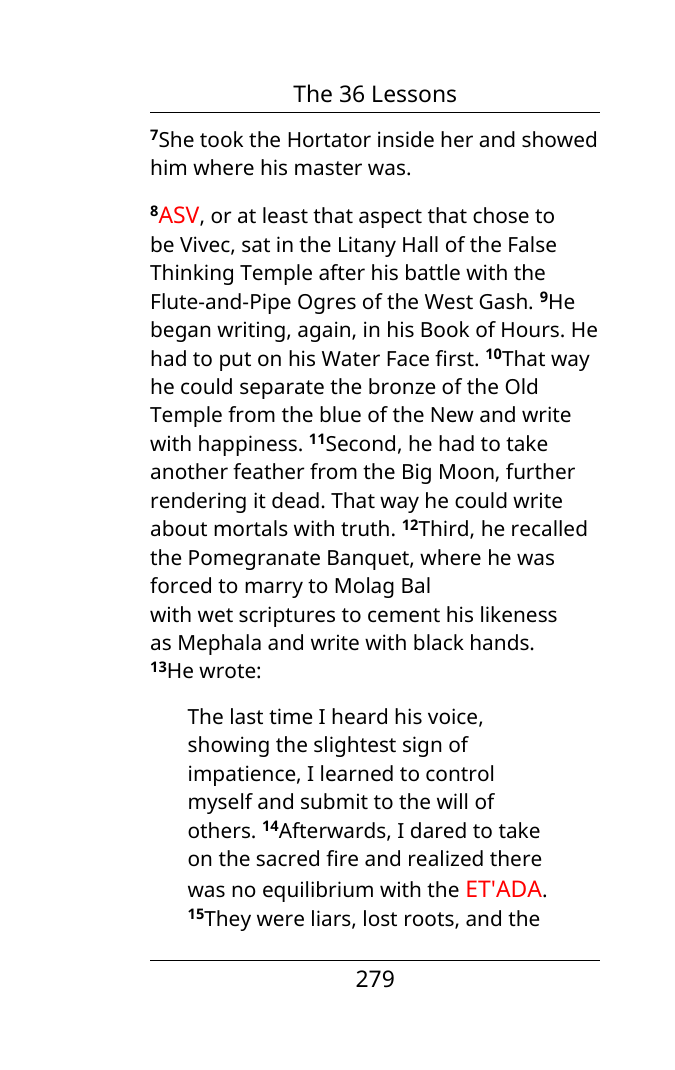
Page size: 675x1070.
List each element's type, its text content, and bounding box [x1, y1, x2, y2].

text 8ASV, or at least that aspect that chose to be Vivec, sat in the Litany Hall of the False Thinking Temple after his battle with the Flute-and-Pipe Ogres of the West Gash. 9He began writing, again, in his Book of Hours. He had to put on his Water Face first. 10That way he could separate the bronze of the Old Temple from the blue of the New and write with happiness. 11Second, he had to take another feather from the Big Moon, further rendering it dead. That way he could write about mortals with truth. 12Third, he recalled the Pomegranate Banquet, where he was forced to marry to Molag Bal with wet scriptures to cement his likeness as Mephala and write with black hands. 13He wrote: [150, 199, 600, 685]
text The last time I heard his voice, showing the slightest sign of impatience, I learned to control myself and submit to the will of others. 14Afterwards, I dared to take on the sacred fire and realized there was no equilibrium with the ET'ADA. 15They were liars, lost roots, and the [187, 702, 562, 932]
text 7She took the Hortator inside her and showed him where his master was. [150, 125, 600, 182]
